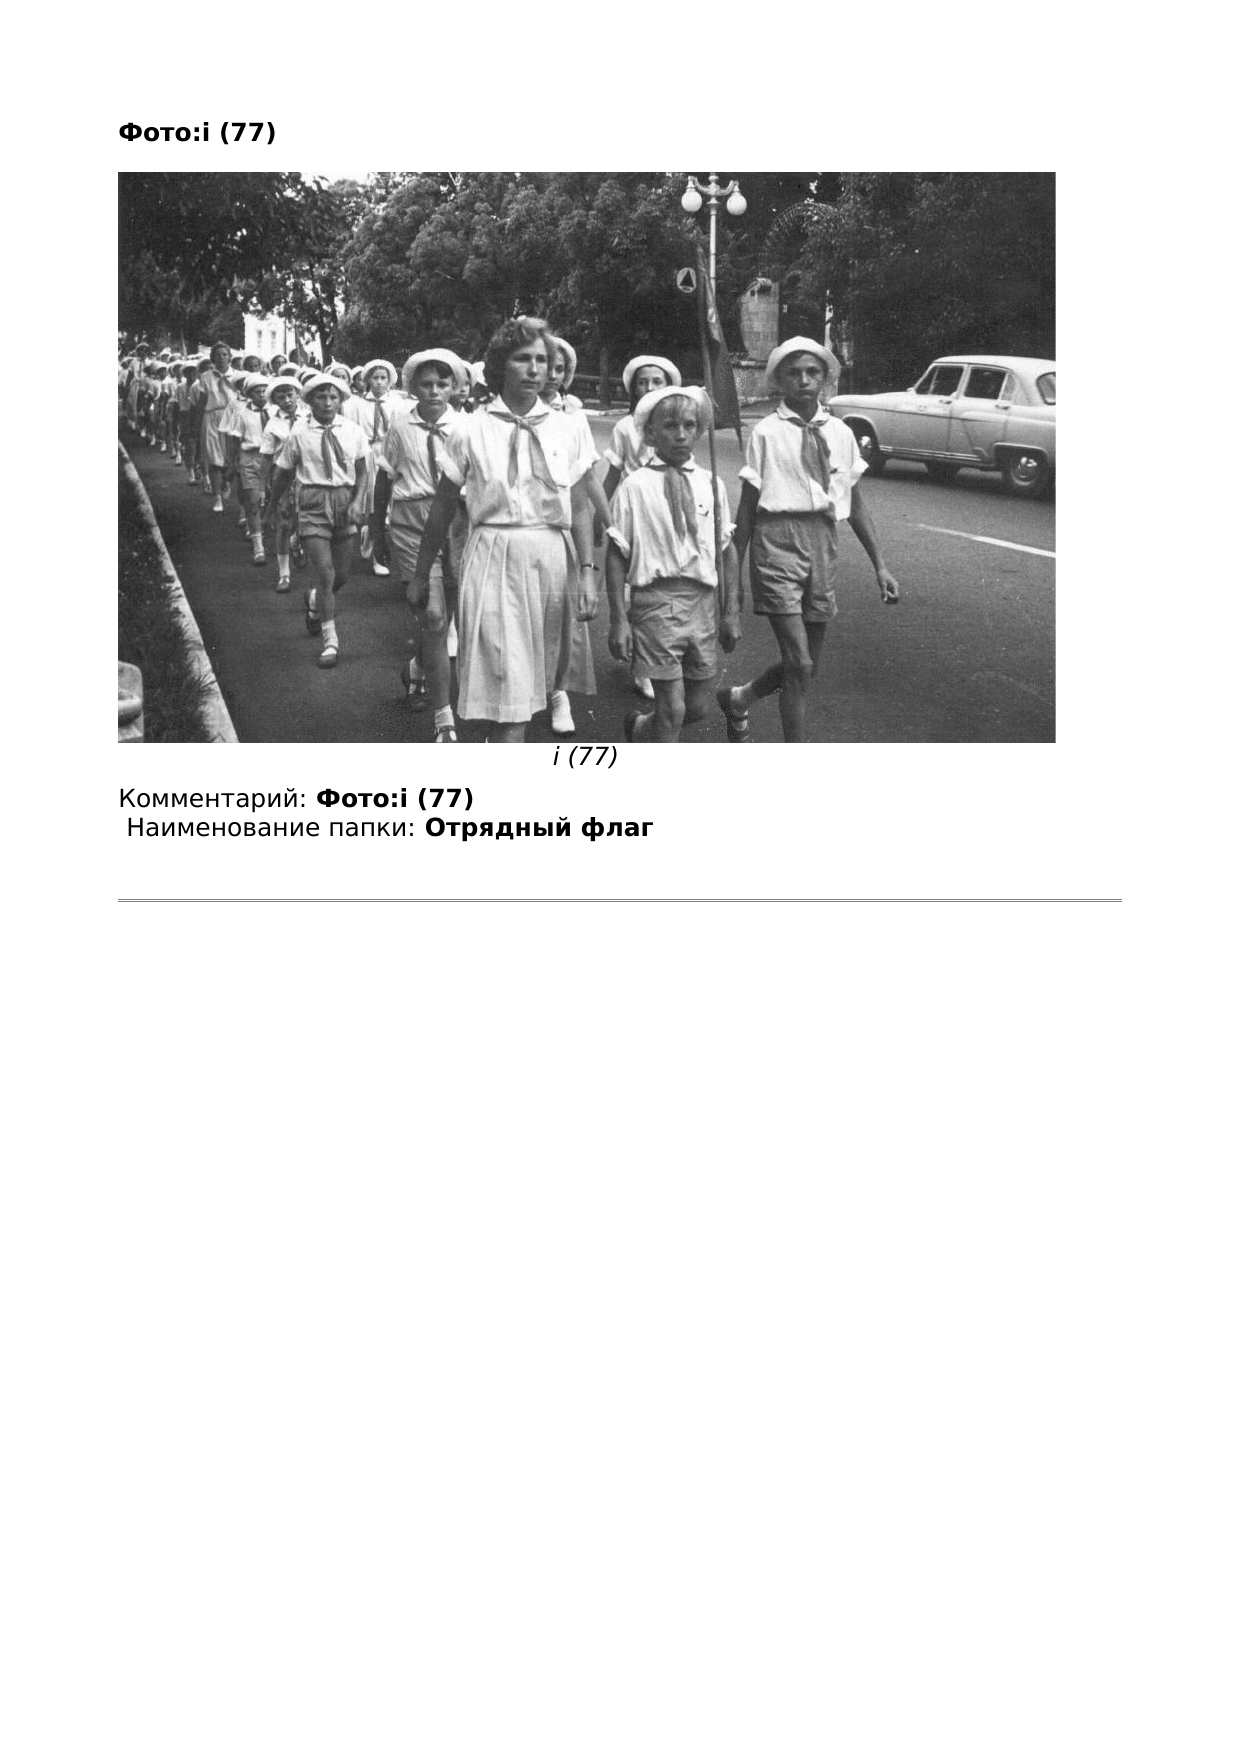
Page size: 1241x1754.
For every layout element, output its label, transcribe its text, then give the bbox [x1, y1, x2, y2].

subtitle Фото:i (77) [118, 118, 1122, 147]
text Комментарий: Фото:i (77) Наименование папки: Отрядный флаг [118, 784, 1122, 872]
text i (77) [118, 743, 1056, 772]
picture [118, 172, 1056, 743]
